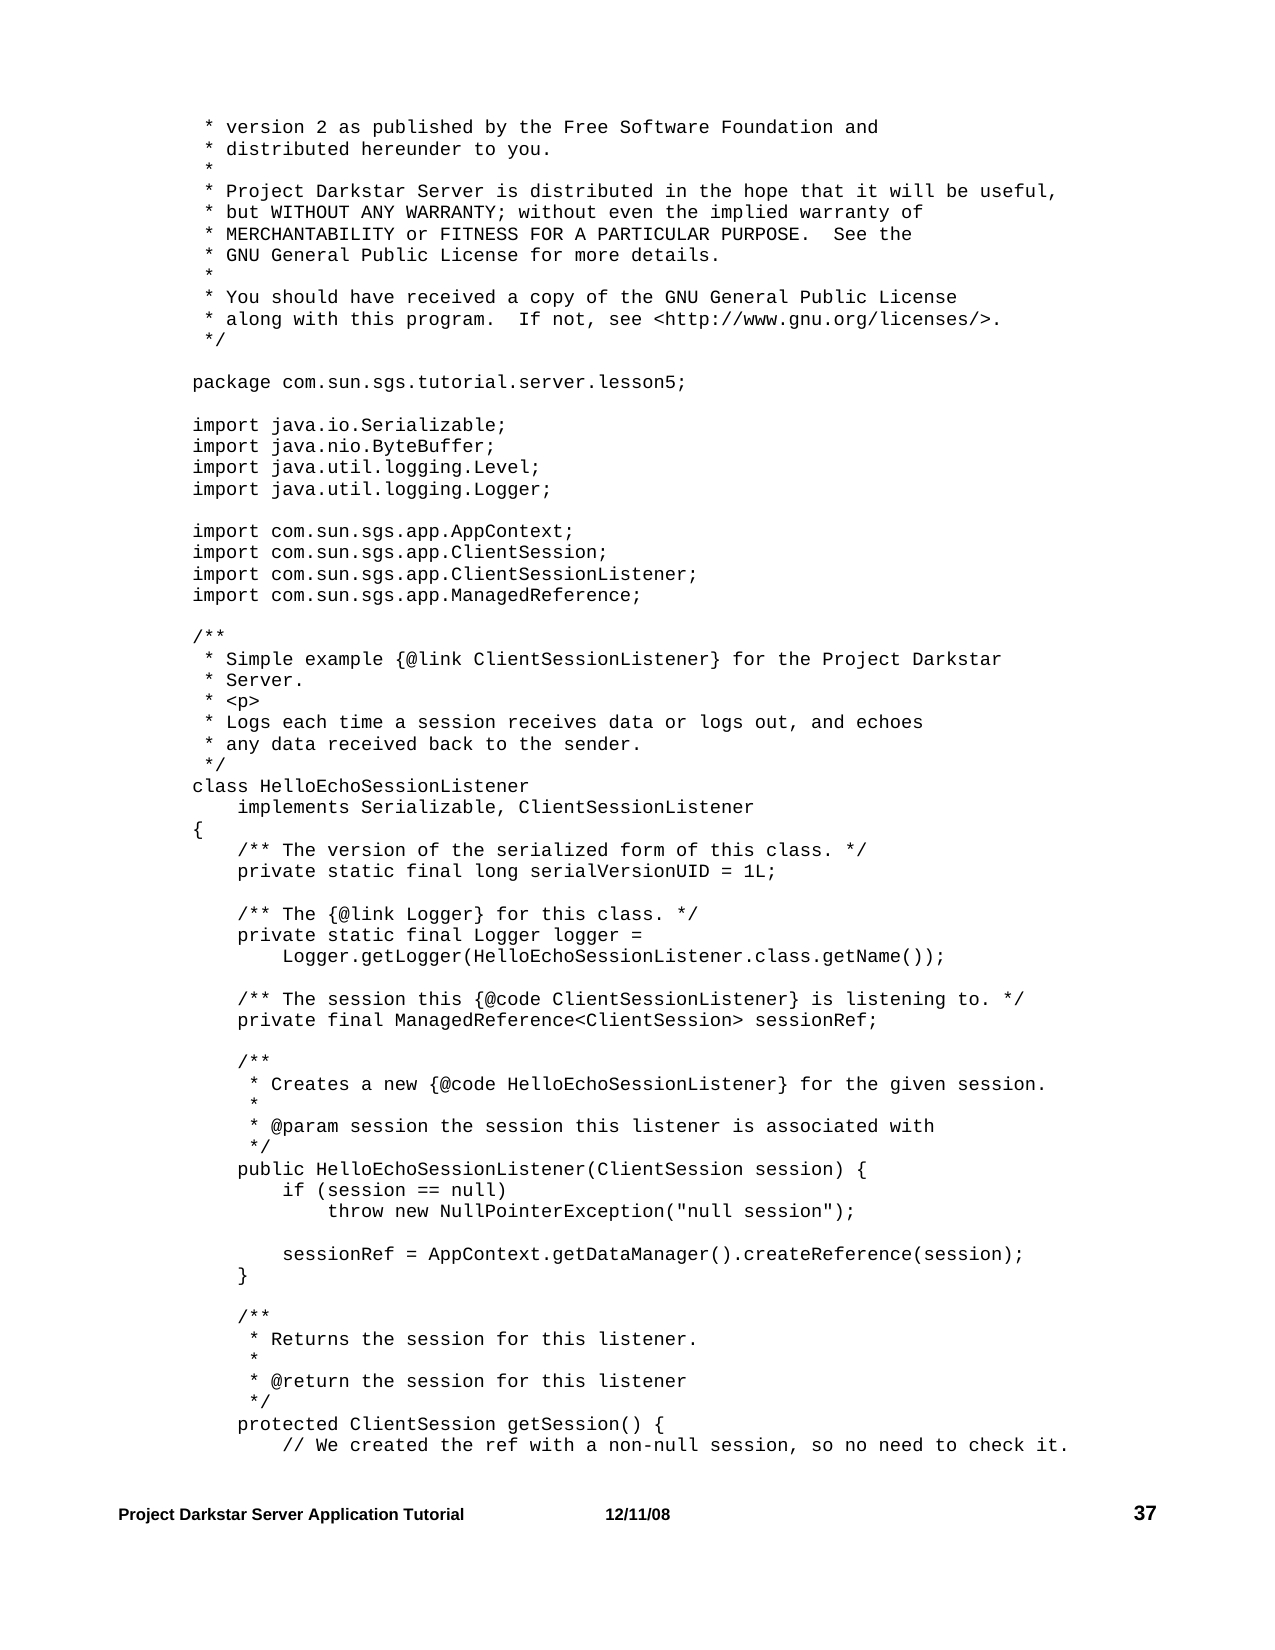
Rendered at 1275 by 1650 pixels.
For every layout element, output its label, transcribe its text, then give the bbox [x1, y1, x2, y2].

text { [192, 819, 1098, 841]
text /** The version of the serialized form of this class. */ [192, 841, 1098, 862]
text import java.io.Serializable; [192, 416, 1098, 437]
text package com.sun.sgs.tutorial.server.lesson5; [192, 373, 1098, 394]
text class HelloEchoSessionListener [192, 777, 1098, 798]
text private static final long serialVersionUID = 1L; [192, 862, 1098, 883]
text /** The {@link Logger} for this class. */ [192, 904, 1098, 926]
text * [192, 1351, 1098, 1372]
text * MERCHANTABILITY or FITNESS FOR A PARTICULAR PURPOSE. See the [192, 224, 1098, 246]
text if (session == null) [192, 1181, 1098, 1202]
text */ [192, 1138, 1098, 1159]
text * Creates a new {@code HelloEchoSessionListener} for the given session. [192, 1074, 1098, 1096]
text Logger.getLogger(HelloEchoSessionListener.class.getName()); [192, 947, 1098, 968]
text * Simple example {@link ClientSessionListener} for the Project Darkstar [192, 649, 1098, 671]
text throw new NullPointerException("null session"); [192, 1202, 1098, 1223]
text * <p> [192, 692, 1098, 713]
text * Server. [192, 671, 1098, 692]
text * GNU General Public License for more details. [192, 246, 1098, 267]
text * [192, 267, 1098, 288]
text * any data received back to the sender. [192, 734, 1098, 756]
text // We created the ref with a non-null session, so no need to check it. [192, 1436, 1098, 1457]
text sessionRef = AppContext.getDataManager().createReference(session); [192, 1244, 1098, 1266]
text import java.util.logging.Logger; [192, 479, 1098, 501]
text */ [192, 1393, 1098, 1414]
text * Returns the session for this listener. [192, 1329, 1098, 1351]
text */ [192, 331, 1098, 352]
text * [192, 161, 1098, 182]
text import java.util.logging.Level; [192, 458, 1098, 479]
text protected ClientSession getSession() { [192, 1414, 1098, 1436]
text /** [192, 1308, 1098, 1329]
text /** [192, 628, 1098, 649]
text /** [192, 1053, 1098, 1074]
text import com.sun.sgs.app.ManagedReference; [192, 586, 1098, 607]
text private final ManagedReference<ClientSession> sessionRef; [192, 1011, 1098, 1032]
text * version 2 as published by the Free Software Foundation and [192, 118, 1098, 139]
text /** The session this {@code ClientSessionListener} is listening to. */ [192, 989, 1098, 1011]
text */ [192, 756, 1098, 777]
text * but WITHOUT ANY WARRANTY; without even the implied warranty of [192, 203, 1098, 224]
text * distributed hereunder to you. [192, 139, 1098, 161]
text import com.sun.sgs.app.ClientSession; [192, 543, 1098, 564]
text import com.sun.sgs.app.ClientSessionListener; [192, 564, 1098, 586]
text * @param session the session this listener is associated with [192, 1117, 1098, 1138]
text * You should have received a copy of the GNU General Public License [192, 288, 1098, 309]
text import java.nio.ByteBuffer; [192, 437, 1098, 458]
text public HelloEchoSessionListener(ClientSession session) { [192, 1159, 1098, 1181]
text * Logs each time a session receives data or logs out, and echoes [192, 713, 1098, 734]
text implements Serializable, ClientSessionListener [192, 798, 1098, 819]
text } [192, 1266, 1098, 1287]
text import com.sun.sgs.app.AppContext; [192, 522, 1098, 543]
text * @return the session for this listener [192, 1372, 1098, 1393]
text * along with this program. If not, see <http://www.gnu.org/licenses/>. [192, 309, 1098, 331]
text * [192, 1096, 1098, 1117]
text * Project Darkstar Server is distributed in the hope that it will be useful, [192, 182, 1098, 203]
text private static final Logger logger = [192, 926, 1098, 947]
